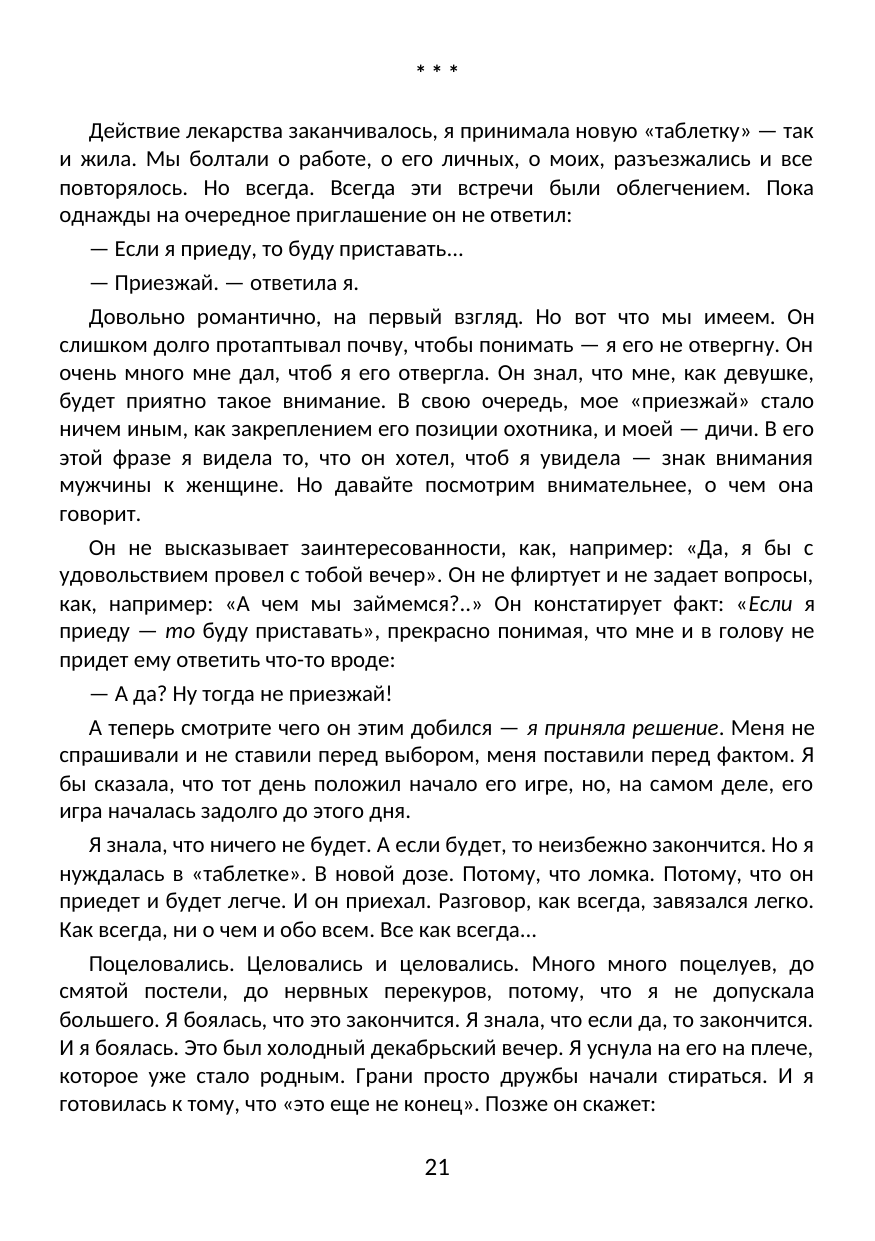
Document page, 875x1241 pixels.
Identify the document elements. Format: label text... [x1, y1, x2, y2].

text — Если я приеду, то буду приставать... [59, 234, 815, 263]
text А теперь смотрите чего он этим добился — я приняла решение. Меня не спрашивали и не ставили перед выбором, меня поставили перед фактом. Я бы сказала, что тот день положил начало его игре, но, на самом деле, его игра началась задолго до этого дня. [59, 713, 815, 825]
text Он не высказывает заинтересованности, как, например: «Да, я бы с удовольствием провел с тобой вечер». Он не флиртует и не задает вопросы, как, например: «А чем мы займемся?..» Он констатирует факт: «Если я приеду — то буду приставать», прекрасно понимая, что мне и в голову не придет ему ответить что-то вроде: [59, 533, 815, 673]
text Поцеловались. Целовались и целовались. Много много поцелуев, до смятой постели, до нервных перекуров, потому, что я не допускала большего. Я боялась, что это закончится. Я знала, что если да, то закончится. И я боялась. Это был холодный декабрьский вечер. Я уснула на его на плече, которое уже стало родным. Грани просто дружбы начали стираться. И я готовилась к тому, что «это еще не конец». Позже он скажет: [59, 949, 815, 1117]
text Действие лекарства заканчивалось, я принимала новую «таблетку» — так и жила. Мы болтали о работе, о его личных, о моих, разъезжались и все повторялось. Но всегда. Всегда эти встречи были облегчением. Пока однажды на очередное приглашение он не ответил: [59, 117, 815, 229]
text Я знала, что ничего не будет. А если будет, то неизбежно закончится. Но я нуждалась в «таблетке». В новой дозе. Потому, что ломка. Потому, что он приедет и будет легче. И он приехал. Разговор, как всегда, завязался легко. Как всегда, ни о чем и обо всем. Все как всегда... [59, 831, 815, 943]
text Довольно романтично, на первый взгляд. Но вот что мы имеем. Он слишком долго протаптывал почву, чтобы понимать — я его не отвергну. Он очень много мне дал, чтоб я его отвергла. Он знал, что мне, как девушке, будет приятно такое внимание. В свою очередь, мое «приезжай» стало ничем иным, как закреплением его позиции охотника, и моей — дичи. В его этой фразе я видела то, что он хотел, чтоб я увидела — знак внимания мужчины к женщине. Но давайте посмотрим внимательнее, о чем она говорит. [59, 302, 815, 527]
text — А да? Ну тогда не приезжай! [59, 679, 815, 707]
subtitle * * * [59, 59, 815, 87]
text — Приезжай. — ответила я. [59, 268, 815, 297]
